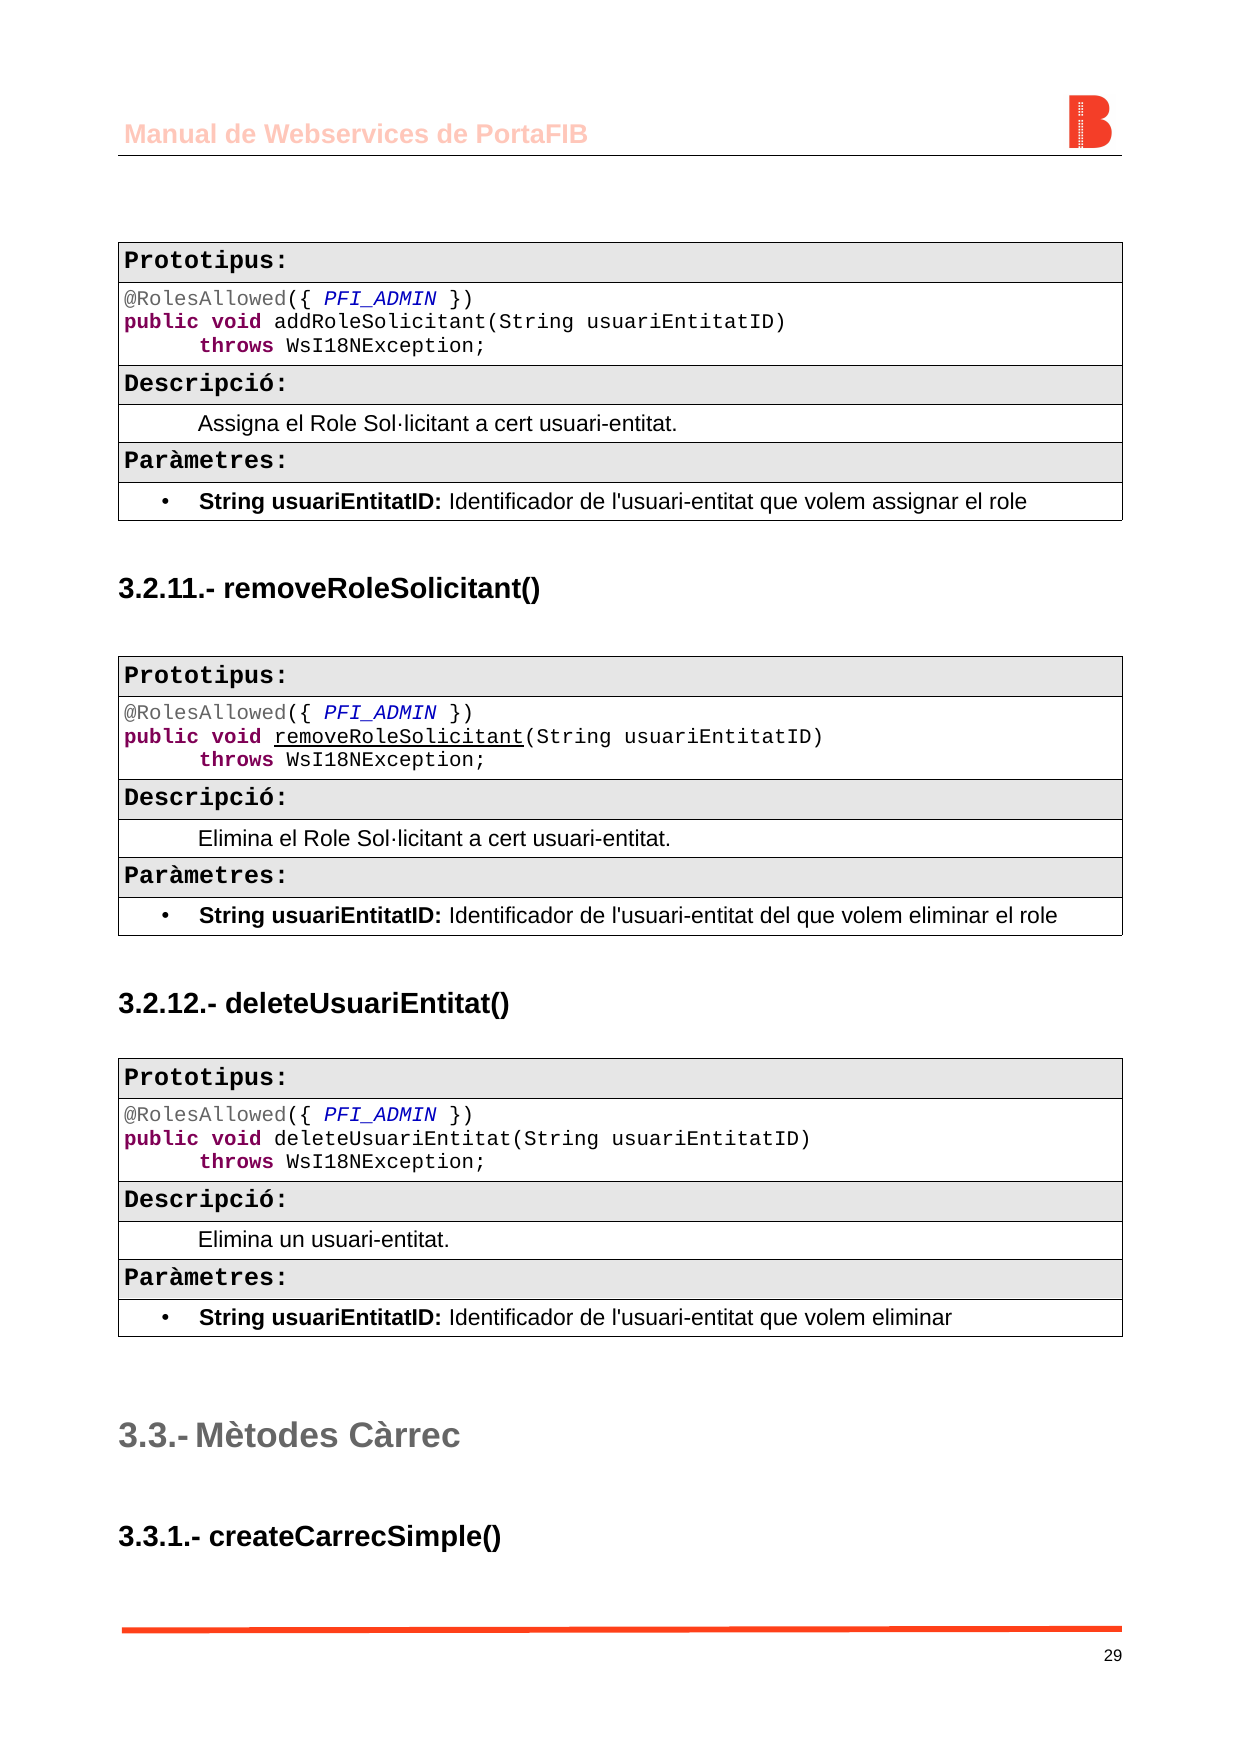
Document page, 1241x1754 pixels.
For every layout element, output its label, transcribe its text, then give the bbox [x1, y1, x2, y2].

table_cell Elimina el Role Sol·licitant a cert usuari-entitat. [119, 820, 1122, 857]
subtitle removeRoleSolicitant() [118, 572, 1122, 605]
table_header Prototipus: [119, 657, 1122, 696]
table_cell Paràmetres: [119, 1260, 1122, 1298]
table_cell Descripció: [119, 780, 1122, 819]
table_header Prototipus: [119, 1059, 1122, 1098]
table_cell String usuariEntitatID: Identificador de l'usuari-entitat del que volem eliminar el role [119, 898, 1122, 934]
table_cell Elimina un usuari-entitat. [119, 1222, 1122, 1258]
table_header Prototipus: [119, 243, 1122, 282]
table_cell Paràmetres: [119, 443, 1122, 482]
subtitle createCarrecSimple() [118, 1519, 1122, 1552]
table_cell @RolesAllowed({ PFI_ADMIN }) public void addRoleSolicitant(String usuariEntitatID) throws WsI18NException; [119, 283, 1122, 364]
table_cell @RolesAllowed({ PFI_ADMIN }) public void removeRoleSolicitant(String usuariEntitatID) throws WsI18NException; [119, 697, 1122, 779]
table_cell String usuariEntitatID: Identificador de l'usuari-entitat que volem eliminar [119, 1300, 1122, 1336]
table_cell Assigna el Role Sol·licitant a cert usuari-entitat. [119, 405, 1122, 442]
subtitle deleteUsuariEntitat() [118, 986, 1122, 1019]
table_cell String usuariEntitatID: Identificador de l'usuari-entitat que volem assignar el role [119, 483, 1122, 520]
table_cell Descripció: [119, 366, 1122, 404]
subtitle Mètodes Càrrec [118, 1414, 1122, 1455]
table_cell Descripció: [119, 1182, 1122, 1221]
table_cell Paràmetres: [119, 858, 1122, 897]
table_cell @RolesAllowed({ PFI_ADMIN }) public void deleteUsuariEntitat(String usuariEntitatID) throws WsI18NException; [119, 1099, 1122, 1181]
picture [1063, 94, 1117, 150]
